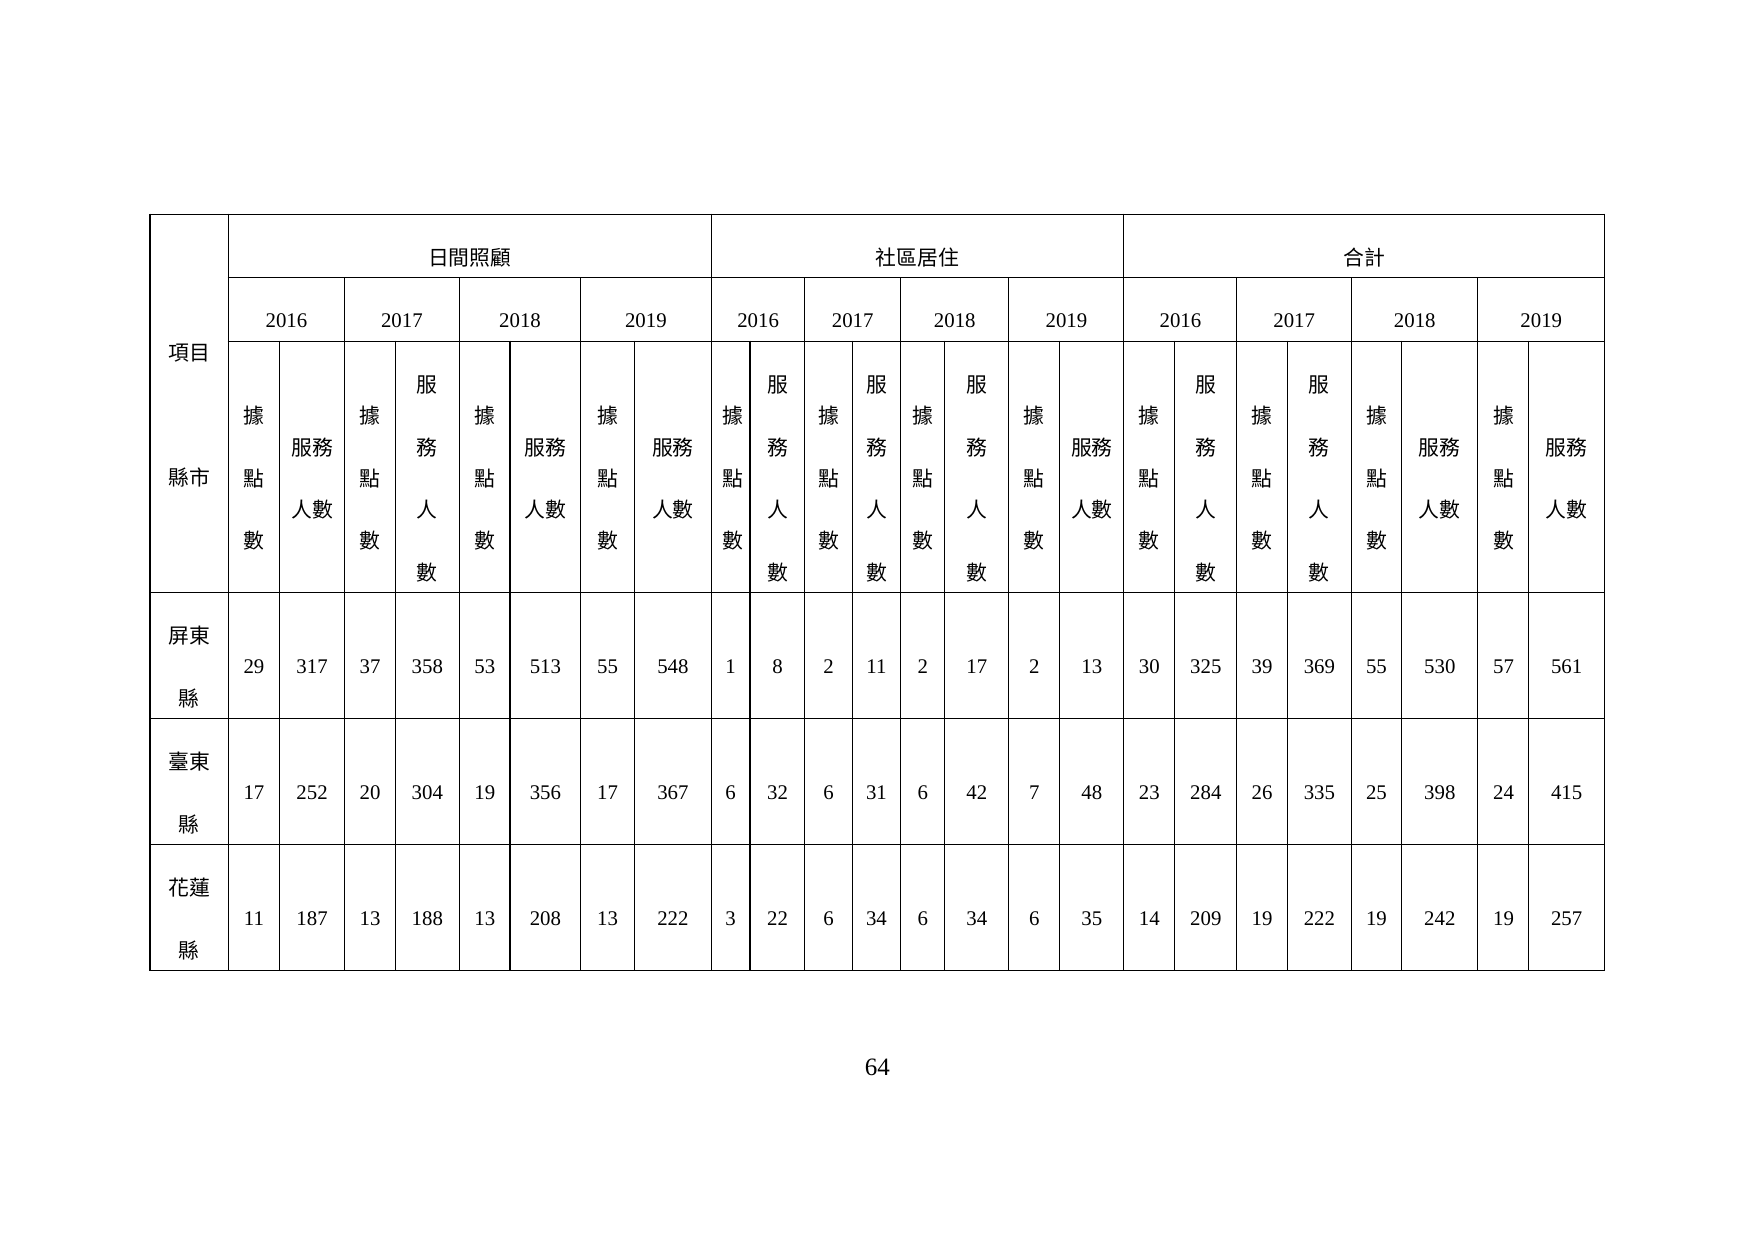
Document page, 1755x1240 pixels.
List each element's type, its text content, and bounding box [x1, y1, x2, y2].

table_cell 服務 人數 [751, 342, 804, 592]
table_cell 30 [1124, 593, 1174, 718]
table_cell 據點數 [460, 342, 509, 592]
table_cell 13 [1060, 593, 1123, 718]
table_cell 7 [1009, 719, 1059, 844]
table_cell 356 [511, 719, 580, 844]
table_cell 530 [1402, 593, 1477, 718]
table_cell 22 [751, 845, 804, 970]
table_cell 57 [1478, 593, 1528, 718]
table_cell 6 [805, 719, 852, 844]
table_cell 19 [1237, 845, 1287, 970]
table_cell 服務 人數 [1402, 342, 1477, 592]
table_cell 358 [396, 593, 459, 718]
table_cell 據點數 [712, 342, 749, 592]
table_cell 6 [901, 845, 944, 970]
table_cell 2 [901, 593, 944, 718]
table_cell 服務 人數 [396, 342, 459, 592]
table_cell 55 [1352, 593, 1401, 718]
table_cell 31 [853, 719, 900, 844]
table_cell 42 [945, 719, 1008, 844]
table_cell 2017 [345, 278, 459, 341]
table_cell 據點數 [1124, 342, 1174, 592]
table_cell 服務 人數 [945, 342, 1008, 592]
table_cell 369 [1288, 593, 1351, 718]
table_cell 222 [1288, 845, 1351, 970]
table_cell 32 [751, 719, 804, 844]
table_cell 53 [460, 593, 509, 718]
table_header 項目 縣市 [151, 215, 228, 592]
table_cell 48 [1060, 719, 1123, 844]
table_cell 服務 人數 [853, 342, 900, 592]
table_cell 242 [1402, 845, 1477, 970]
table_cell 1 [712, 593, 749, 718]
table_cell 6 [712, 719, 749, 844]
table_header 社區居住 [712, 215, 1123, 277]
table_cell 55 [581, 593, 634, 718]
table_cell 2016 [712, 278, 804, 341]
table_cell 17 [581, 719, 634, 844]
table_cell 2018 [901, 278, 1008, 341]
table_cell 188 [396, 845, 459, 970]
table_cell 據點數 [1478, 342, 1528, 592]
table_cell 據點數 [1352, 342, 1401, 592]
table_cell 據點數 [1009, 342, 1059, 592]
table_cell 服務 人數 [511, 342, 580, 592]
table_cell 222 [635, 845, 711, 970]
table_cell 367 [635, 719, 711, 844]
table_cell 415 [1529, 719, 1604, 844]
table_cell 187 [280, 845, 344, 970]
table_cell 2019 [1478, 278, 1604, 341]
table_cell 257 [1529, 845, 1604, 970]
table_cell 284 [1175, 719, 1236, 844]
table_cell 2018 [1352, 278, 1477, 341]
table_cell 據點數 [581, 342, 634, 592]
table_cell 29 [229, 593, 279, 718]
table_cell 19 [460, 719, 509, 844]
table_cell 209 [1175, 845, 1236, 970]
table_cell 2019 [1009, 278, 1123, 341]
table_cell 34 [945, 845, 1008, 970]
table_cell 304 [396, 719, 459, 844]
table_cell 屏東縣 [151, 593, 228, 718]
table_cell 317 [280, 593, 344, 718]
table_cell 25 [1352, 719, 1401, 844]
table_cell 20 [345, 719, 395, 844]
table_cell 11 [229, 845, 279, 970]
table_cell 335 [1288, 719, 1351, 844]
table_cell 37 [345, 593, 395, 718]
table_cell 臺東縣 [151, 719, 228, 844]
table_cell 服務 人數 [635, 342, 711, 592]
table_cell 6 [805, 845, 852, 970]
table_cell 2016 [1124, 278, 1236, 341]
table_cell 17 [945, 593, 1008, 718]
table_cell 據點數 [229, 342, 279, 592]
table_cell 據點數 [345, 342, 395, 592]
table_cell 2 [1009, 593, 1059, 718]
table_cell 325 [1175, 593, 1236, 718]
table_cell 26 [1237, 719, 1287, 844]
table_cell 3 [712, 845, 749, 970]
table_cell 19 [1352, 845, 1401, 970]
table_cell 2016 [229, 278, 344, 341]
table_cell 8 [751, 593, 804, 718]
table_cell 19 [1478, 845, 1528, 970]
table_cell 6 [901, 719, 944, 844]
table_cell 13 [345, 845, 395, 970]
table_cell 據點數 [805, 342, 852, 592]
table_cell 2 [805, 593, 852, 718]
table_cell 17 [229, 719, 279, 844]
table_cell 23 [1124, 719, 1174, 844]
table_header 日間照顧 [229, 215, 711, 277]
table_cell 6 [1009, 845, 1059, 970]
table_cell 34 [853, 845, 900, 970]
table_cell 服務 人數 [280, 342, 344, 592]
table_cell 35 [1060, 845, 1123, 970]
table_cell 24 [1478, 719, 1528, 844]
table_cell 398 [1402, 719, 1477, 844]
table_cell 561 [1529, 593, 1604, 718]
table_cell 13 [581, 845, 634, 970]
table_cell 2019 [581, 278, 711, 341]
table_cell 2017 [1237, 278, 1351, 341]
table_cell 208 [511, 845, 580, 970]
table_cell 花蓮縣 [151, 845, 228, 970]
table_cell 39 [1237, 593, 1287, 718]
table_cell 13 [460, 845, 509, 970]
table_cell 11 [853, 593, 900, 718]
table_cell 服務 人數 [1175, 342, 1236, 592]
table_header 合計 [1124, 215, 1604, 277]
table_cell 據點數 [901, 342, 944, 592]
table_cell 2017 [805, 278, 900, 341]
table_cell 服務 人數 [1060, 342, 1123, 592]
table_cell 14 [1124, 845, 1174, 970]
table_cell 服務 人數 [1529, 342, 1604, 592]
table_cell 513 [511, 593, 580, 718]
table_cell 548 [635, 593, 711, 718]
table_cell 252 [280, 719, 344, 844]
table_cell 服務 人數 [1288, 342, 1351, 592]
table_cell 據點數 [1237, 342, 1287, 592]
table_cell 2018 [460, 278, 580, 341]
